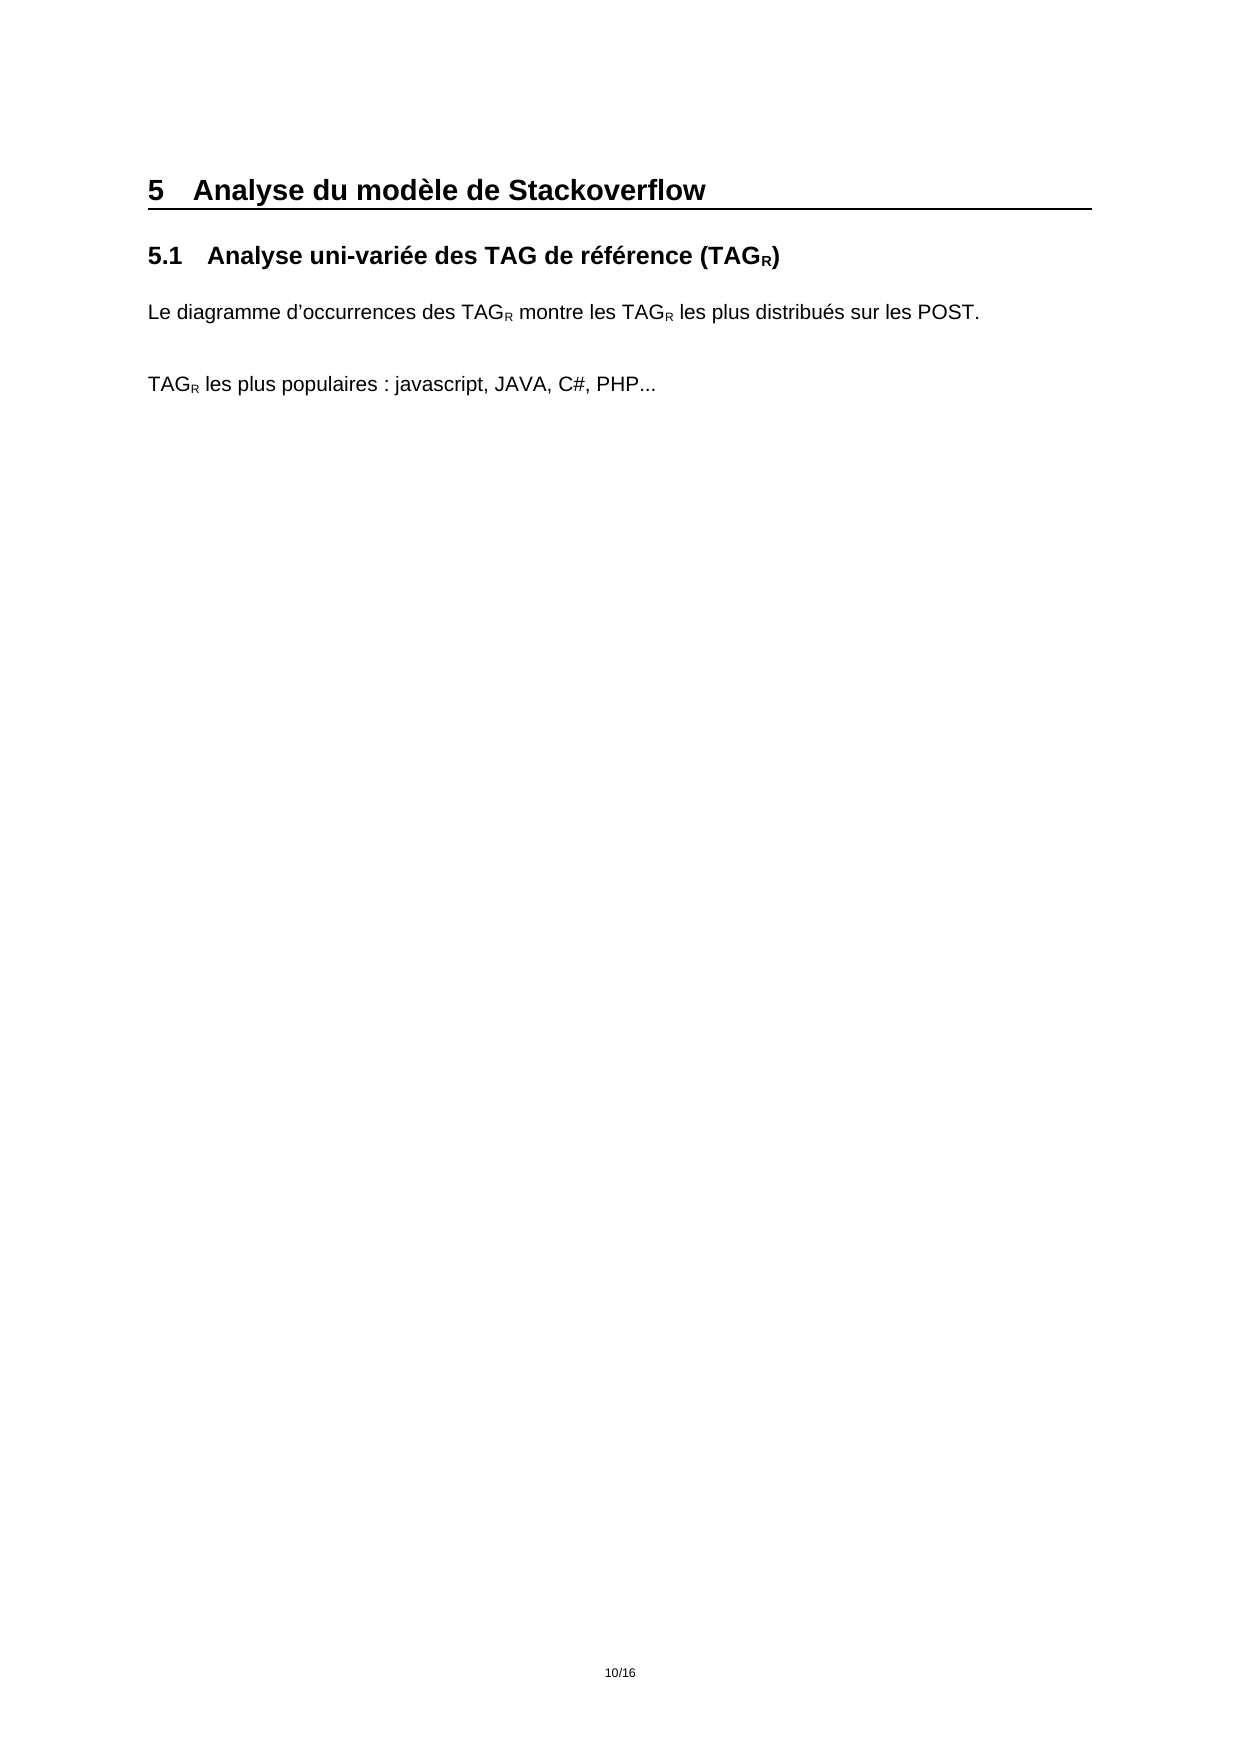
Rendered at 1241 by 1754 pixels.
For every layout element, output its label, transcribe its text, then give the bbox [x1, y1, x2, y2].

subtitle Analyse du modèle de Stackoverflow [148, 173, 1092, 208]
text TAGR les plus populaires : javascript, JAVA, C#, PHP... [148, 372, 1092, 396]
text Le diagramme d’occurrences des TAGR montre les TAGR les plus distribués sur les POST. [148, 300, 1092, 324]
subtitle Analyse uni-variée des TAG de référence (TAGR) [148, 241, 1092, 270]
